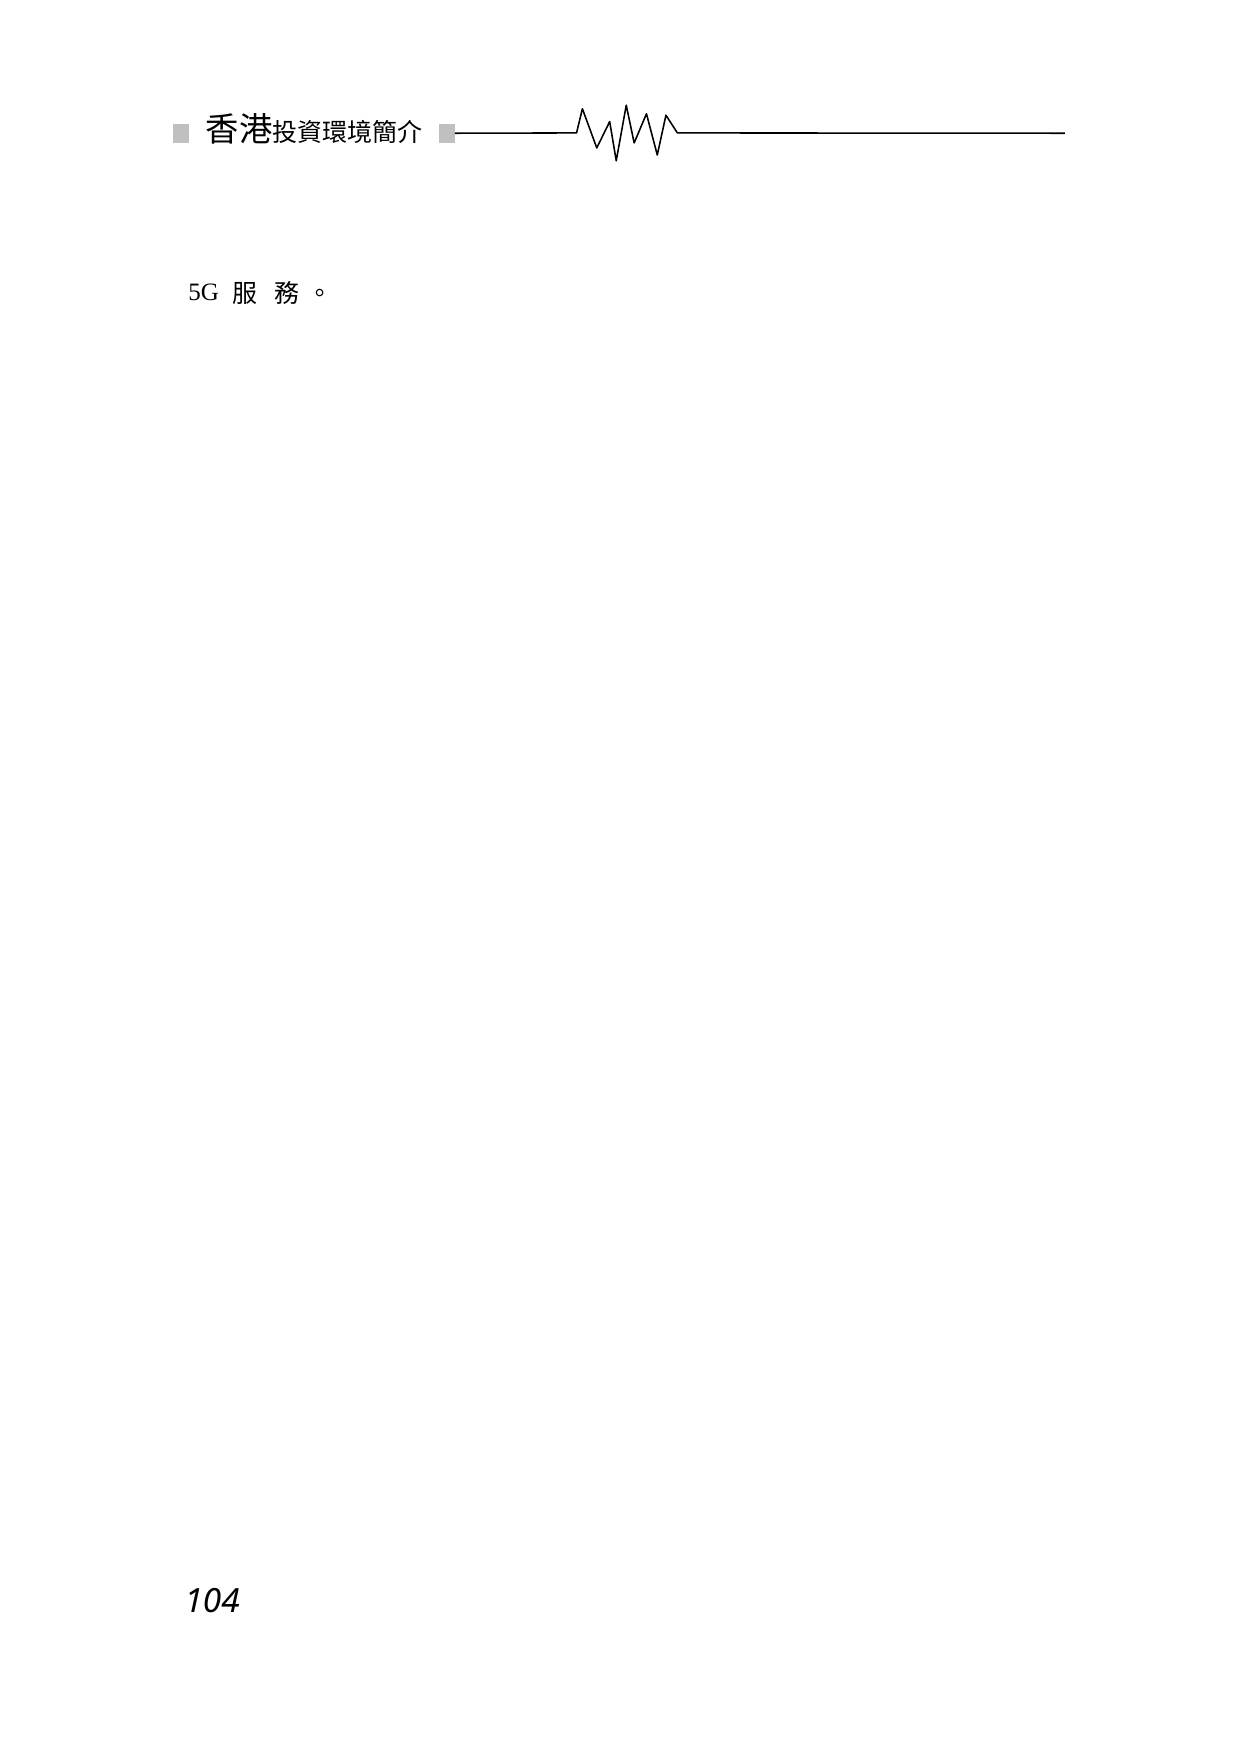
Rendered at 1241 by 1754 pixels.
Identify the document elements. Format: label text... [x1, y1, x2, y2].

text 5G服務。 [183, 250, 1058, 313]
